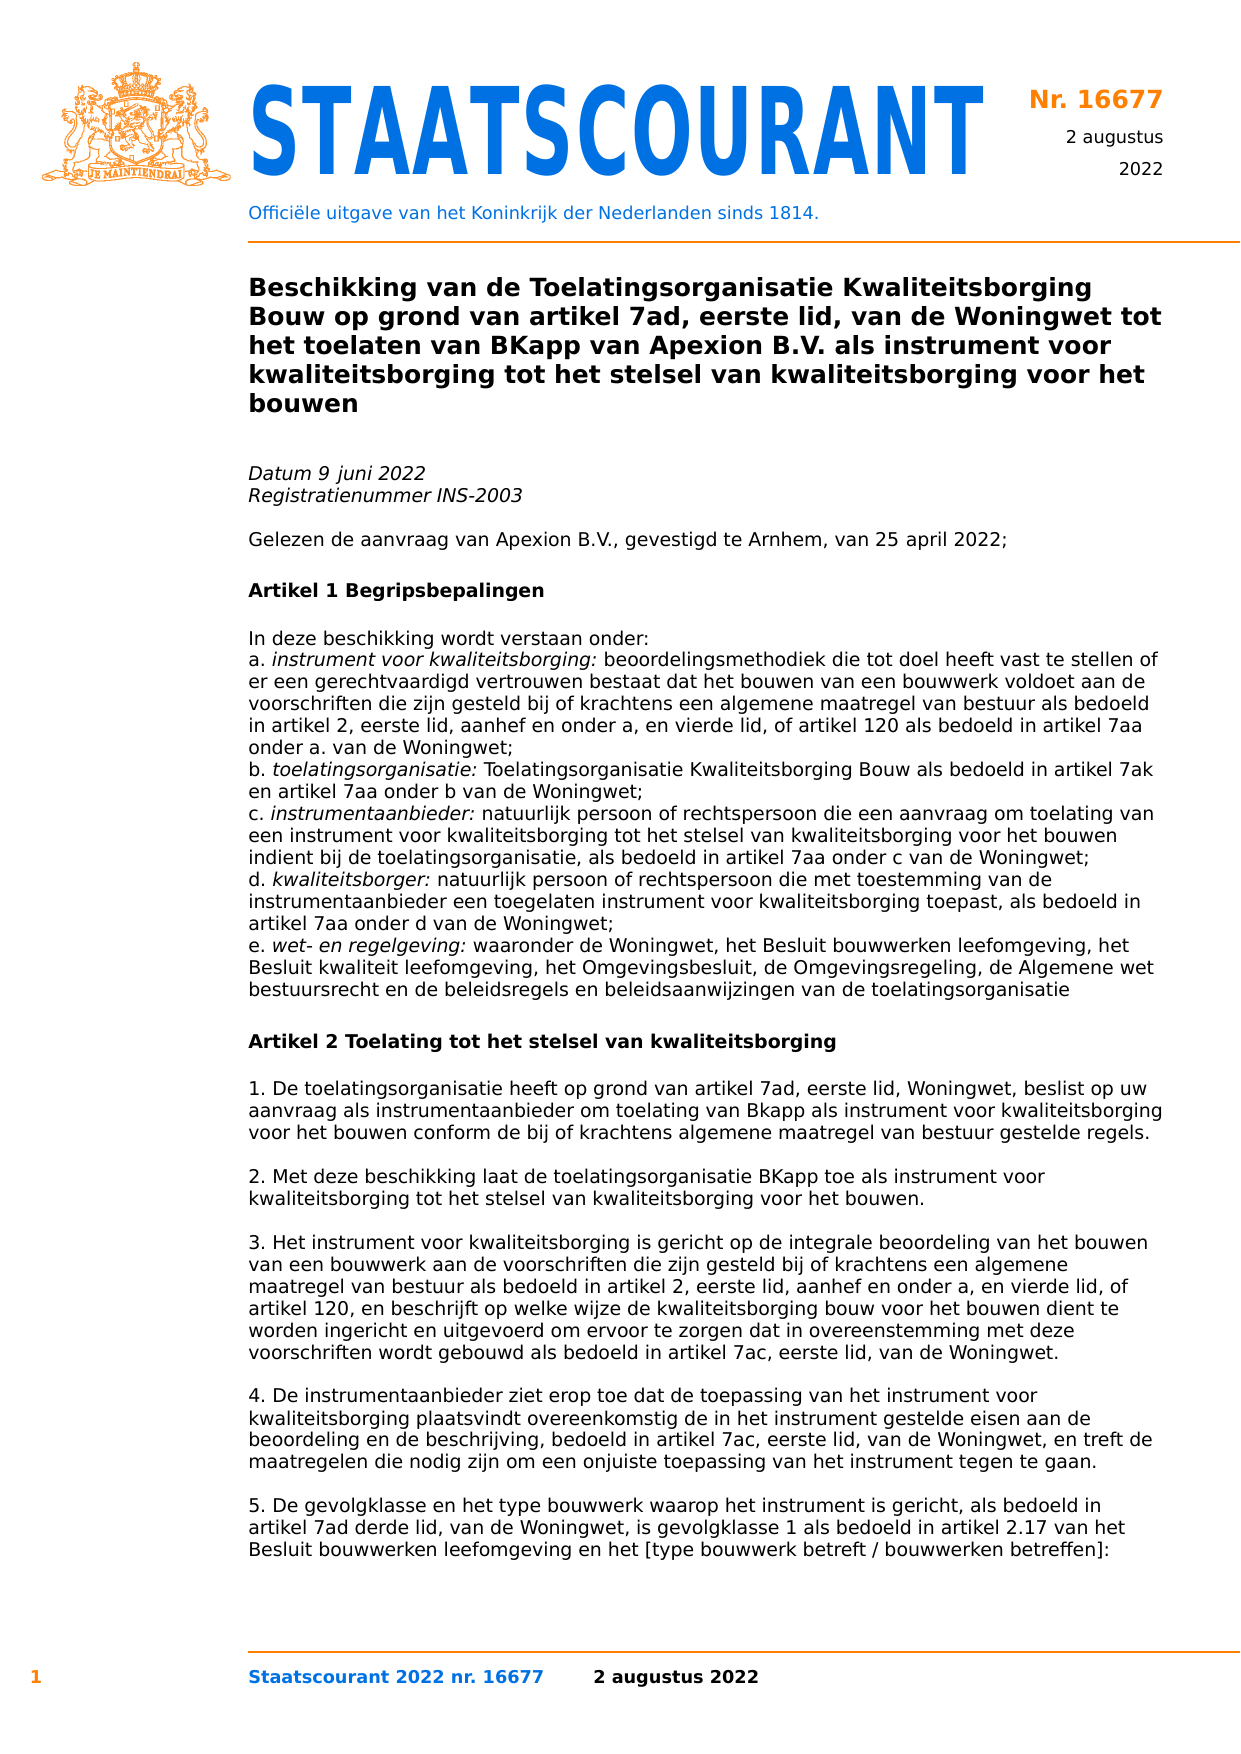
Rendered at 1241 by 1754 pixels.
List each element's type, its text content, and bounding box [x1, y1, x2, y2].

subtitle Artikel 2 Toelating tot het stelsel van kwaliteitsborging [248, 1031, 1163, 1053]
subtitle Beschikking van de Toelatingsorganisatie Kwaliteitsborging Bouw op grond van artikel 7ad, eerste lid, van de Woningwet tot het toelaten van BKapp van Apexion B.V. als instrument voor kwaliteitsborging tot het stelsel van kwaliteitsborging voor het bouwen [248, 273, 1163, 419]
text Gelezen de aanvraag van Apexion B.V., gevestigd te Arnhem, van 25 april 2022; [248, 528, 1163, 550]
text 3. Het instrument voor kwaliteitsborging is gericht op de integrale beoordeling van het bouwen van een bouwwerk aan de voorschriften die zijn gesteld bij of krachtens een algemene maatregel van bestuur als bedoeld in artikel 2, eerste lid, aanhef en onder a, en vierde lid, of artikel 120, en beschrijft op welke wijze de kwaliteitsborging bouw voor het bouwen dient te worden ingericht en uitgevoerd om ervoor te zorgen dat in overeenstemming met deze voorschriften wordt gebouwd als bedoeld in artikel 7ac, eerste lid, van de Woningwet. [248, 1232, 1163, 1363]
subtitle Artikel 1 Begripsbepalingen [248, 580, 1163, 602]
text 1. De toelatingsorganisatie heeft op grond van artikel 7ad, eerste lid, Woningwet, beslist op uw aanvraag als instrumentaanbieder om toelating van Bkapp als instrument voor kwaliteitsborging voor het bouwen conform de bij of krachtens algemene maatregel van bestuur gestelde regels. [248, 1078, 1163, 1144]
table_cell 2 augustus [998, 121, 1240, 153]
picture [41, 62, 231, 186]
table_header [25, 62, 248, 241]
text e. wet- en regelgeving: waaronder de Woningwet, het Besluit bouwwerken leefomgeving, het Besluit kwaliteit leefomgeving, het Omgevingsbesluit, de Omgevingsregeling, de Algemene wet bestuursrecht en de beleidsregels en beleidsaanwijzingen van de toelatingsorganisatie [248, 935, 1163, 1001]
table_header Nr. 16677 [998, 62, 1240, 121]
text a. instrument voor kwaliteitsborging: beoordelingsmethodiek die tot doel heeft vast te stellen of er een gerechtvaardigd vertrouwen bestaat dat het bouwen van een bouwwerk voldoet aan de voorschriften die zijn gesteld bij of krachtens een algemene maatregel van bestuur als bedoeld in artikel 2, eerste lid, aanhef en onder a, en vierde lid, of artikel 120 als bedoeld in artikel 7aa onder a. van de Woningwet; [248, 649, 1163, 759]
text 4. De instrumentaanbieder ziet erop toe dat de toepassing van het instrument voor kwaliteitsborging plaatsvindt overeenkomstig de in het instrument gestelde eisen aan de beoordeling en de beschrijving, bedoeld in artikel 7ac, eerste lid, van de Woningwet, en treft de maatregelen die nodig zijn om een onjuiste toepassing van het instrument tegen te gaan. [248, 1385, 1163, 1473]
text d. kwaliteitsborger: natuurlijk persoon of rechtspersoon die met toestemming van de instrumentaanbieder een toegelaten instrument voor kwaliteitsborging toepast, als bedoeld in artikel 7aa onder d van de Woningwet; [248, 869, 1163, 935]
table_header STAATSCOURANT [248, 62, 998, 203]
text b. toelatingsorganisatie: Toelatingsorganisatie Kwaliteitsborging Bouw als bedoeld in artikel 7ak en artikel 7aa onder b van de Woningwet; [248, 759, 1163, 803]
text c. instrumentaanbieder: natuurlijk persoon of rechtspersoon die een aanvraag om toelating van een instrument voor kwaliteitsborging tot het stelsel van kwaliteitsborging voor het bouwen indient bij de toelatingsorganisatie, als bedoeld in artikel 7aa onder c van de Woningwet; [248, 803, 1163, 869]
text 2. Met deze beschikking laat de toelatingsorganisatie BKapp toe als instrument voor kwaliteitsborging tot het stelsel van kwaliteitsborging voor het bouwen. [248, 1166, 1163, 1210]
text In deze beschikking wordt verstaan onder: [248, 627, 1163, 649]
text Datum 9 juni 2022 [248, 463, 1163, 484]
table_cell 2022 [998, 153, 1240, 203]
table_cell Officiële uitgave van het Koninkrijk der Nederlanden sinds 1814. [248, 203, 1240, 241]
text 5. De gevolgklasse en het type bouwwerk waarop het instrument is gericht, als bedoeld in artikel 7ad derde lid, van de Woningwet, is gevolgklasse 1 als bedoeld in artikel 2.17 van het Besluit bouwwerken leefomgeving en het [type bouwwerk betreft / bouwwerken betreffen]: [248, 1495, 1163, 1561]
text Registratienummer INS-2003 [248, 484, 1163, 507]
